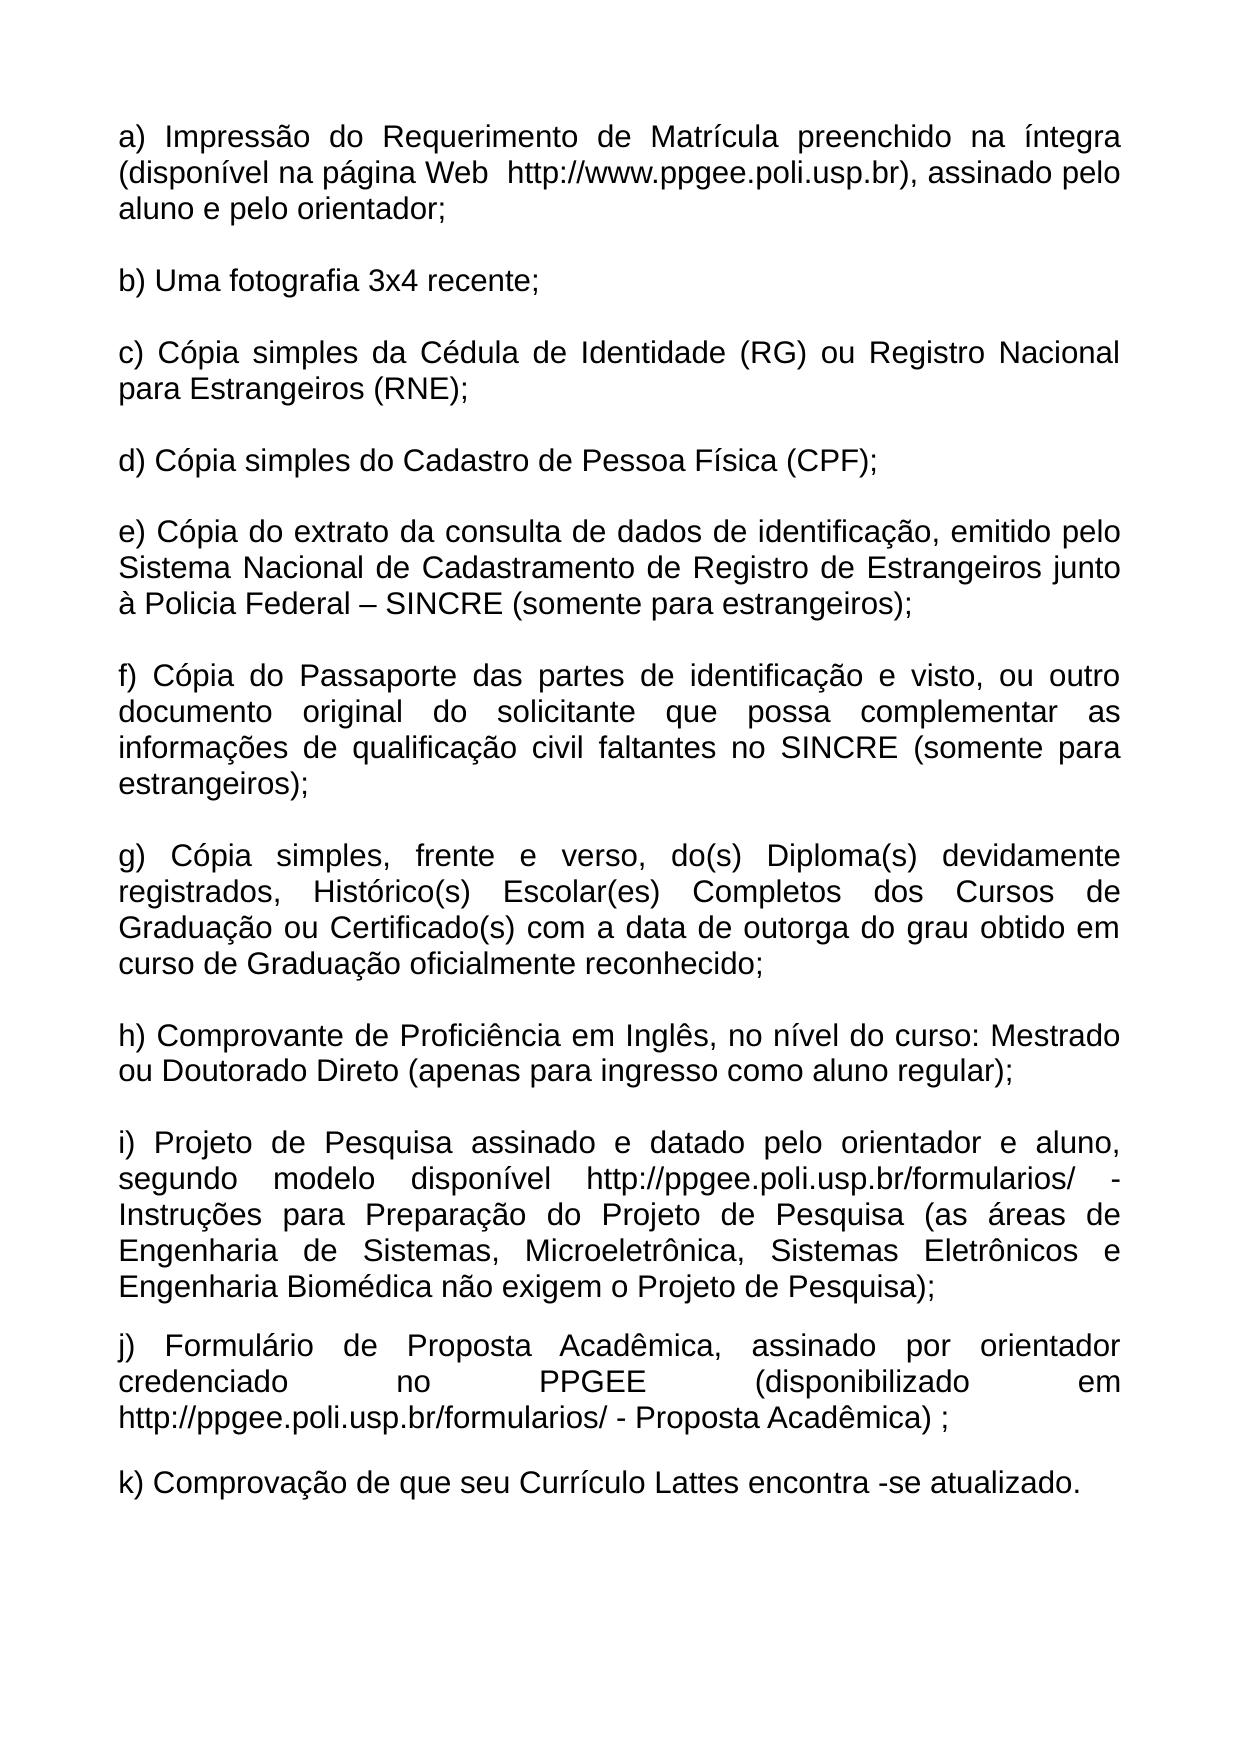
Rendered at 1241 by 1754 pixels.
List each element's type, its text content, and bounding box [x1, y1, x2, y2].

text a) Impressão do Requerimento de Matrícula preenchido na íntegra (disponível na página Web http://www.ppgee.poli.usp.br), assinado pelo aluno e pelo orientador; [118, 118, 1122, 226]
text i) Projeto de Pesquisa assinado e datado pelo orientador e aluno, segundo modelo disponível http://ppgee.poli.usp.br/formularios/ - Instruções para Preparação do Projeto de Pesquisa (as áreas de Engenharia de Sistemas, Microeletrônica, Sistemas Eletrônicos e Engenharia Biomédica não exigem o Projeto de Pesquisa); [118, 1124, 1122, 1304]
text b) Uma fotografia 3x4 recente; [118, 262, 1122, 298]
text e) Cópia do extrato da consulta de dados de identificação, emitido pelo Sistema Nacional de Cadastramento de Registro de Estrangeiros junto à Policia Federal – SINCRE (somente para estrangeiros); [118, 513, 1122, 621]
text k) Comprovação de que seu Currículo Lattes encontra -se atualizado. [118, 1464, 1122, 1500]
text g) Cópia simples, frente e verso, do(s) Diploma(s) devidamente registrados, Histórico(s) Escolar(es) Completos dos Cursos de Graduação ou Certificado(s) com a data de outorga do grau obtido em curso de Graduação oficialmente reconhecido; [118, 837, 1122, 981]
text j) Formulário de Proposta Acadêmica, assinado por orientador credenciado no PPGEE (disponibilizado em http://ppgee.poli.usp.br/formularios/ - Proposta Acadêmica) ; [118, 1327, 1122, 1435]
text c) Cópia simples da Cédula de Identidade (RG) ou Registro Nacional para Estrangeiros (RNE); [118, 334, 1122, 406]
text d) Cópia simples do Cadastro de Pessoa Física (CPF); [118, 442, 1122, 477]
text h) Comprovante de Proficiência em Inglês, no nível do curso: Mestrado ou Doutorado Direto (apenas para ingresso como aluno regular); [118, 1017, 1122, 1088]
text f) Cópia do Passaporte das partes de identificação e visto, ou outro documento original do solicitante que possa complementar as informações de qualificação civil faltantes no SINCRE (somente para estrangeiros); [118, 657, 1122, 801]
